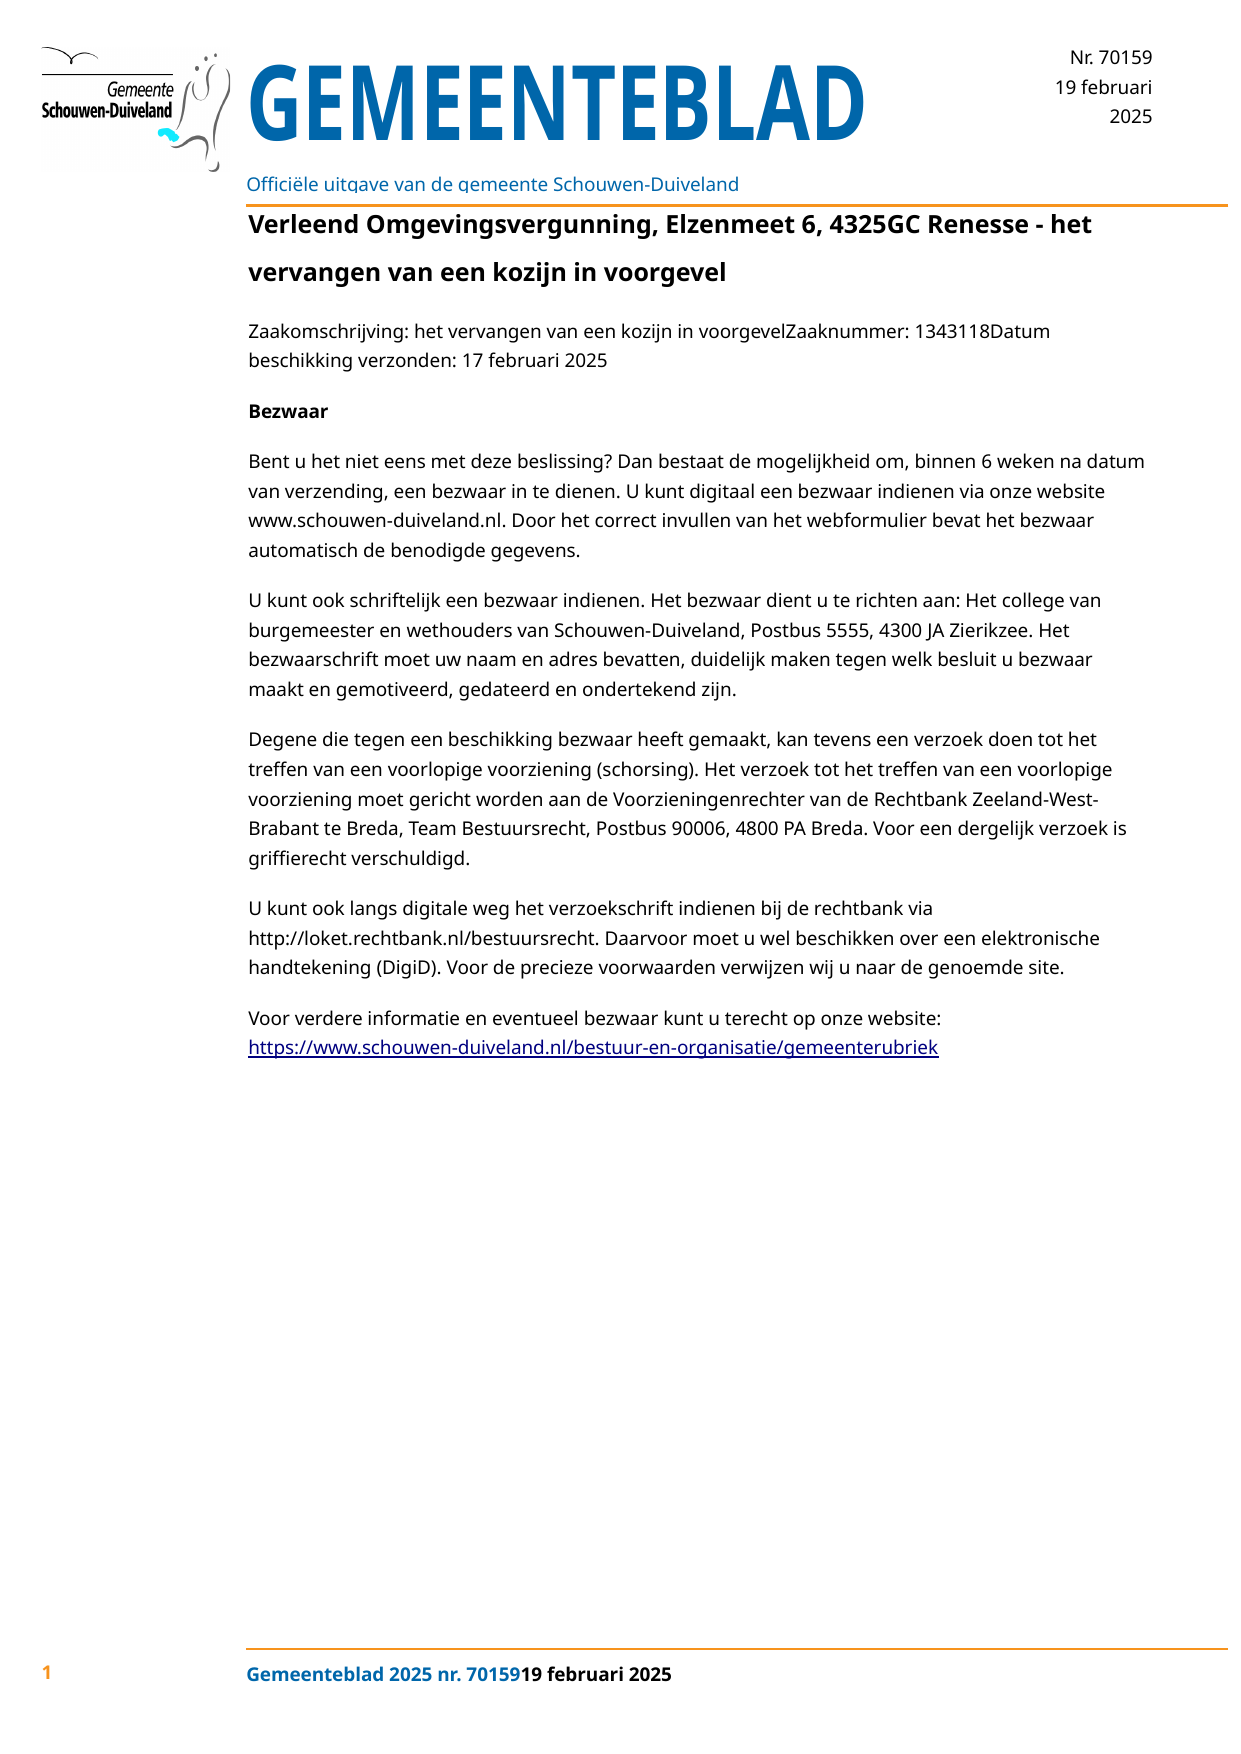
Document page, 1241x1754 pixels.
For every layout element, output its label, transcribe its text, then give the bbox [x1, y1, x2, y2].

text U kunt ook schriftelijk een bezwaar indienen. Het bezwaar dient u te richten aan: Het college van burgemeester en wethouders van Schouwen-Duiveland, Postbus 5555, 4300 JA Zierikzee. Het bezwaarschrift moet uw naam en adres bevatten, duidelijk maken tegen welk besluit u bezwaar maakt en gemotiveerd, gedateerd en ondertekend zijn. [248, 587, 1152, 702]
text Verleend Omgevingsvergunning, Elzenmeet 6, 4325GC Renesse - het vervangen van een kozijn in voorgevel [248, 207, 1152, 288]
text Zaakomschrijving: het vervangen van een kozijn in voorgevelZaaknummer: 1343118Datum beschikking verzonden: 17 februari 2025 [248, 318, 1152, 373]
text Degene die tegen een beschikking bezwaar heeft gemaakt, kan tevens een verzoek doen tot het treffen van een voorlopige voorziening (schorsing). Het verzoek tot het treffen van een voorlopige voorziening moet gericht worden aan de Voorzieningenrechter van de Rechtbank Zeeland-West-Brabant te Breda, Team Bestuursrecht, Postbus 90006, 4800 PA Breda. Voor een dergelijk verzoek is griffierecht verschuldigd. [248, 727, 1152, 871]
text Bezwaar [248, 398, 1152, 424]
picture [41, 47, 231, 172]
text Voor verdere informatie en eventueel bezwaar kunt u terecht op onze website: https://www.schouwen-duiveland.nl/bestuur-en-organisatie/gemeenterubriek [248, 1005, 1152, 1060]
text Bent u het niet eens met deze beslissing? Dan bestaat de mogelijkheid om, binnen 6 weken na datum van verzending, een bezwaar in te dienen. U kunt digitaal een bezwaar indienen via onze website www.schouwen-duiveland.nl. Door het correct invullen van het webformulier bevat het bezwaar automatisch de benodigde gegevens. [248, 448, 1152, 563]
text U kunt ook langs digitale weg het verzoekschrift indienen bij de rechtbank via http://loket.rechtbank.nl/bestuursrecht. Daarvoor moet u wel beschikken over een elektronische handtekening (DigiD). Voor de precieze voorwaarden verwijzen wij u naar de genoemde site. [248, 895, 1152, 980]
